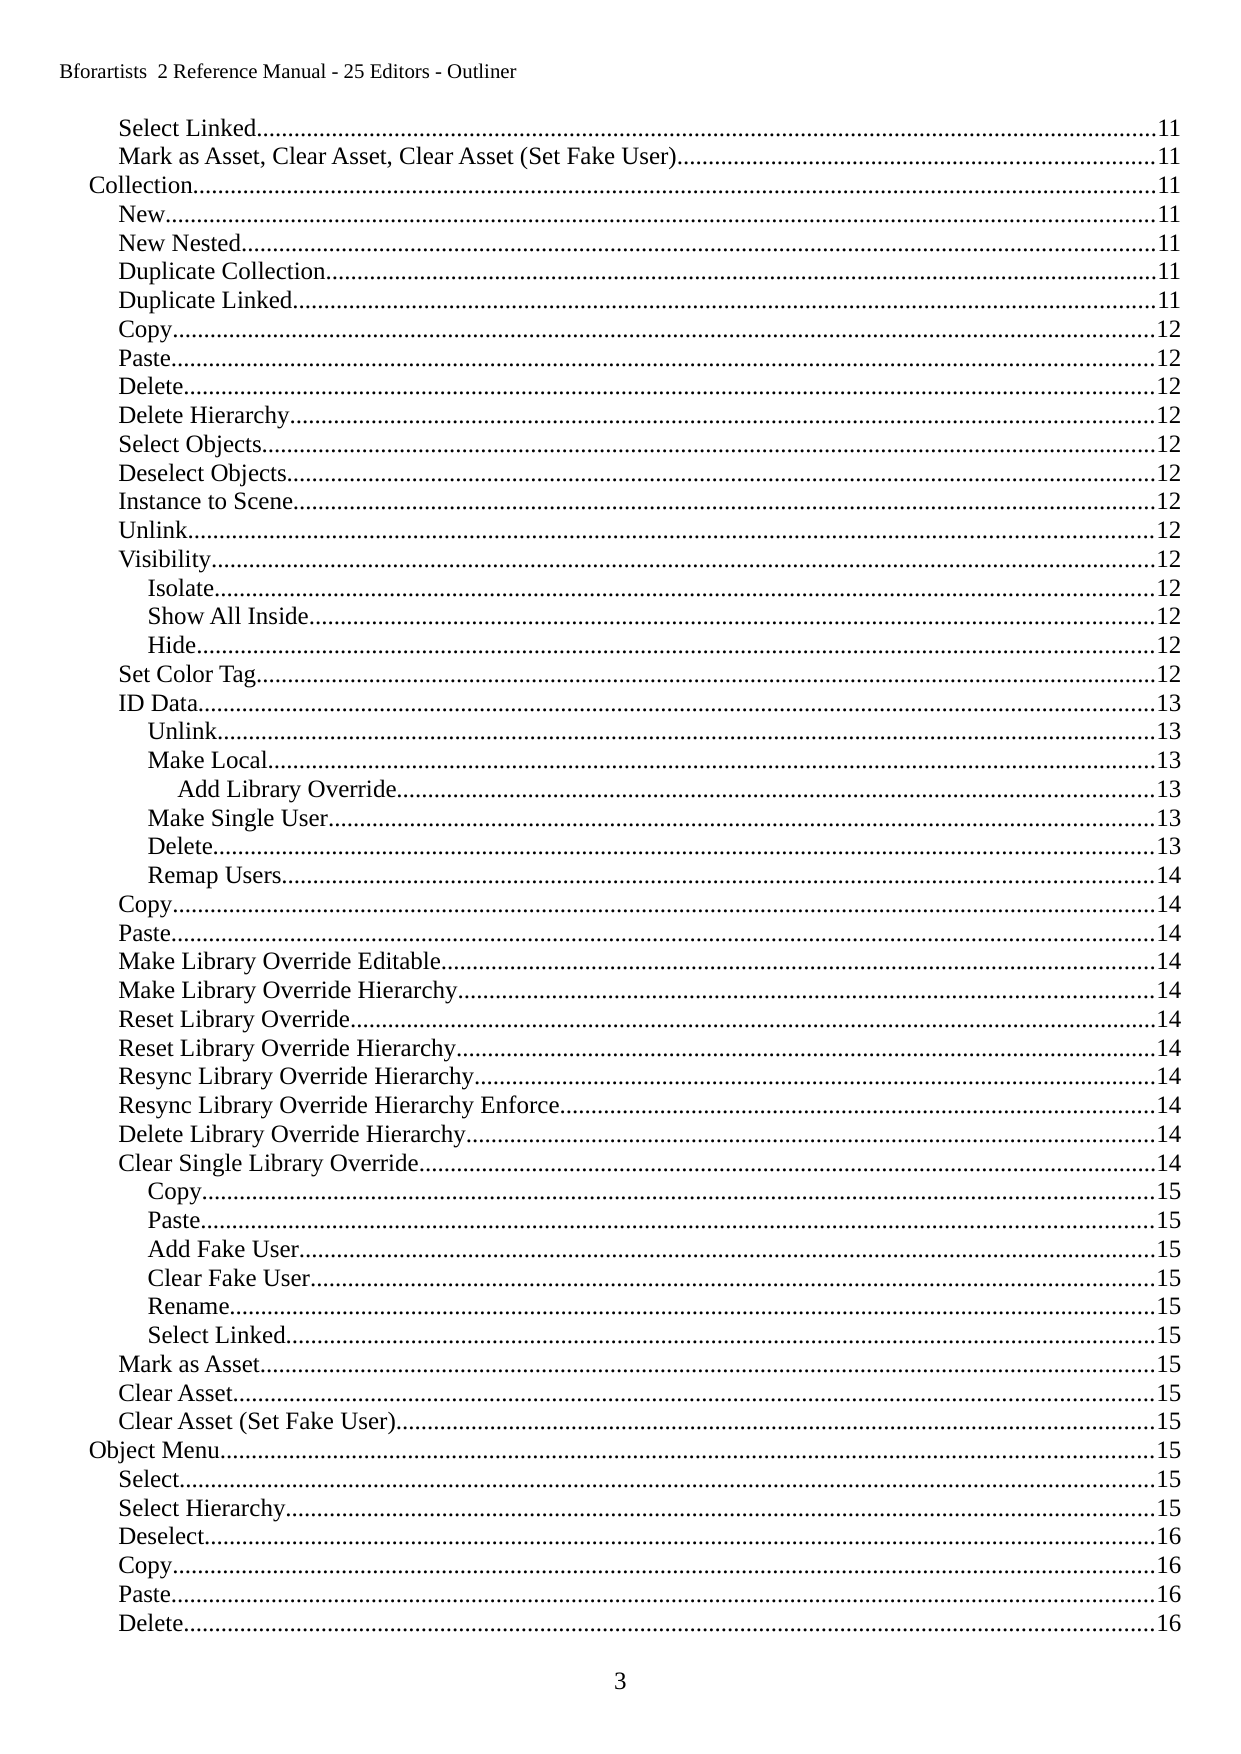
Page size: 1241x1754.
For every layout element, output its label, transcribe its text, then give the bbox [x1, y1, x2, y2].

text Isolate 12 [147, 573, 1181, 601]
text ID Data 13 [118, 688, 1181, 716]
text Mark as Asset, Clear Asset, Clear Asset (Set Fake User) 11 [118, 141, 1181, 170]
text Instance to Scene 12 [118, 486, 1181, 515]
text Select Linked 15 [147, 1320, 1181, 1349]
text Paste 15 [147, 1205, 1181, 1234]
text Copy 16 [118, 1550, 1181, 1579]
text Object Menu 15 [88, 1435, 1181, 1464]
text Hide 12 [147, 630, 1181, 659]
text Paste 12 [118, 343, 1181, 371]
text Reset Library Override 14 [118, 1004, 1181, 1033]
text New 11 [118, 199, 1181, 228]
text Select 15 [118, 1464, 1181, 1493]
text Mark as Asset 15 [118, 1349, 1181, 1378]
text Paste 16 [118, 1579, 1181, 1608]
text Duplicate Linked 11 [118, 285, 1181, 314]
text Deselect Objects 12 [118, 458, 1181, 486]
text Remap Users 14 [147, 860, 1181, 889]
text Clear Asset 15 [118, 1378, 1181, 1406]
text Delete 16 [118, 1608, 1181, 1636]
text Copy 15 [147, 1176, 1181, 1205]
text Reset Library Override Hierarchy 14 [118, 1033, 1181, 1061]
text Add Library Override 13 [177, 774, 1181, 803]
text Delete 13 [147, 831, 1181, 860]
text Unlink 12 [118, 515, 1181, 544]
text Show All Inside 12 [147, 601, 1181, 630]
text New Nested 11 [118, 228, 1181, 256]
text Make Library Override Hierarchy 14 [118, 975, 1181, 1004]
text Clear Fake User 15 [147, 1263, 1181, 1291]
text Clear Asset (Set Fake User) 15 [118, 1406, 1181, 1435]
text Delete 12 [118, 371, 1181, 400]
text Make Local 13 [147, 745, 1181, 774]
text Resync Library Override Hierarchy 14 [118, 1061, 1181, 1090]
text Paste 14 [118, 918, 1181, 946]
text Deselect 16 [118, 1521, 1181, 1550]
text Delete Hierarchy 12 [118, 400, 1181, 429]
text Select Hierarchy 15 [118, 1493, 1181, 1521]
text Visibility 12 [118, 544, 1181, 573]
text Copy 12 [118, 314, 1181, 343]
text Rename 15 [147, 1291, 1181, 1320]
text Collection 11 [88, 170, 1181, 199]
text Copy 14 [118, 889, 1181, 918]
text Delete Library Override Hierarchy 14 [118, 1119, 1181, 1148]
text Select Objects 12 [118, 429, 1181, 458]
text Add Fake User 15 [147, 1234, 1181, 1263]
text Set Color Tag 12 [118, 659, 1181, 688]
text Select Linked 11 [118, 113, 1181, 141]
text Unlink 13 [147, 716, 1181, 745]
text Make Library Override Editable 14 [118, 946, 1181, 975]
text Make Single User 13 [147, 803, 1181, 831]
text Clear Single Library Override 14 [118, 1148, 1181, 1176]
text Resync Library Override Hierarchy Enforce 14 [118, 1090, 1181, 1119]
text Duplicate Collection 11 [118, 256, 1181, 285]
